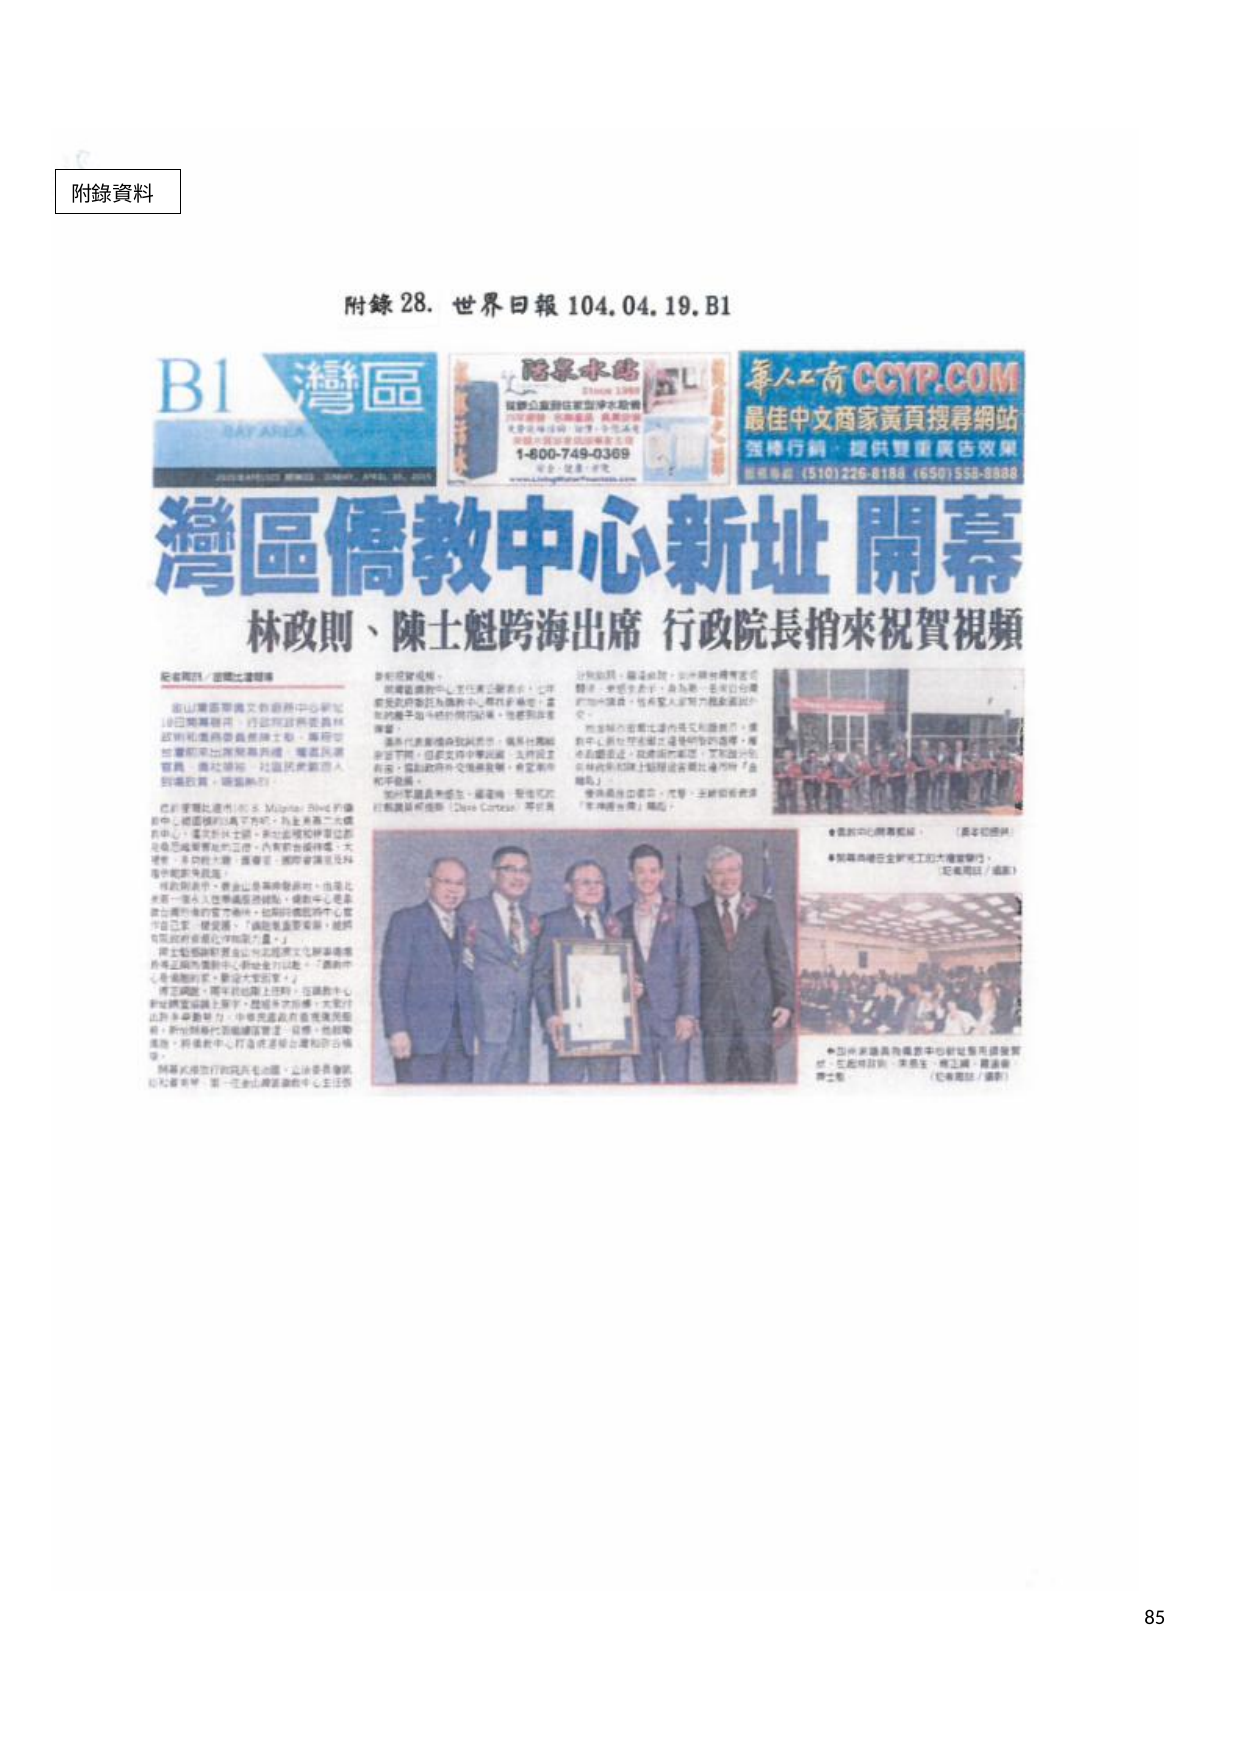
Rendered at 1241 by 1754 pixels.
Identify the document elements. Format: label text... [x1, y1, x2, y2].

picture [50, 128, 1142, 1591]
text 附錄資料 [71, 178, 165, 205]
